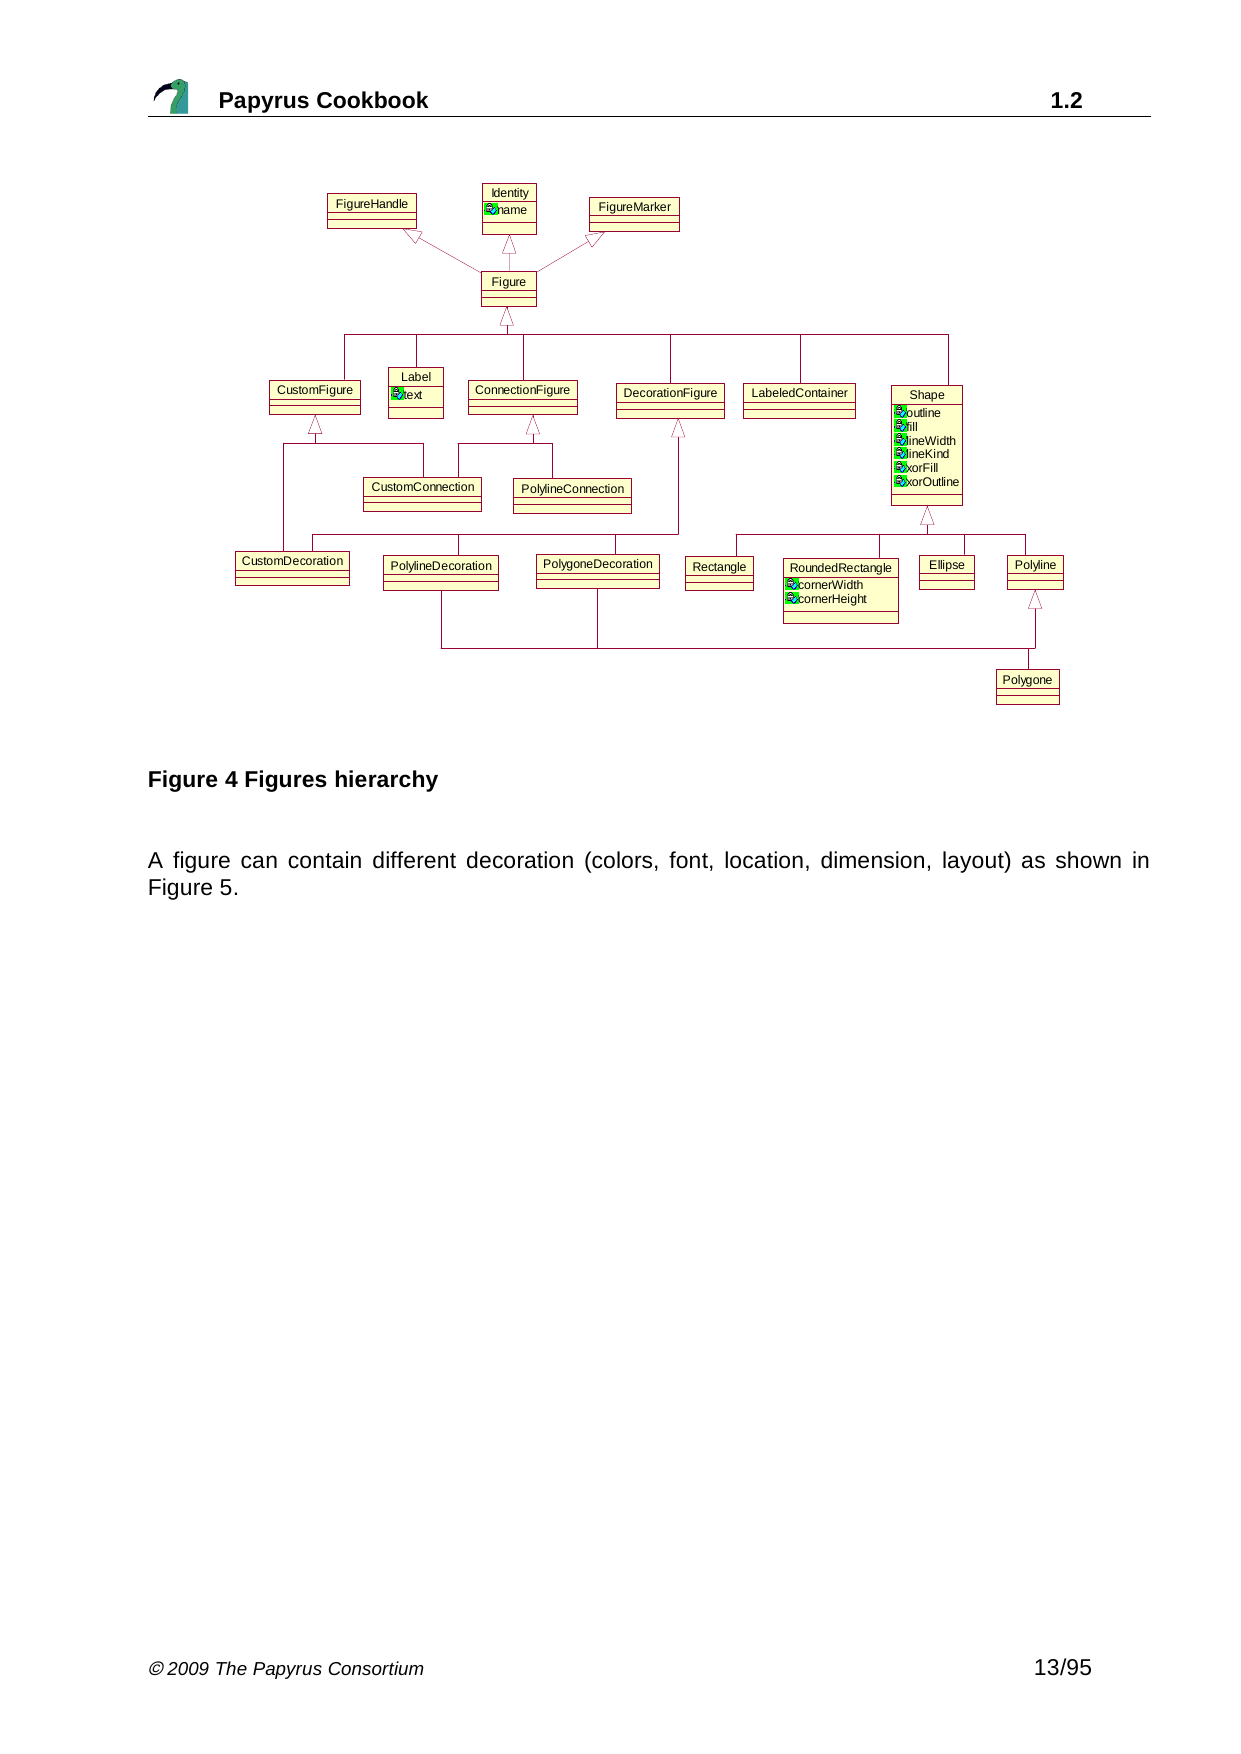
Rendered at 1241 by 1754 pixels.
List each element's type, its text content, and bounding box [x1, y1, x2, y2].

text A figure can contain different decoration (colors, font, location, dimension, layout) as shown in Figure 5. [148, 846, 1151, 901]
text Figure 4 Figures hierarchy [148, 765, 1151, 792]
picture [153, 79, 189, 114]
